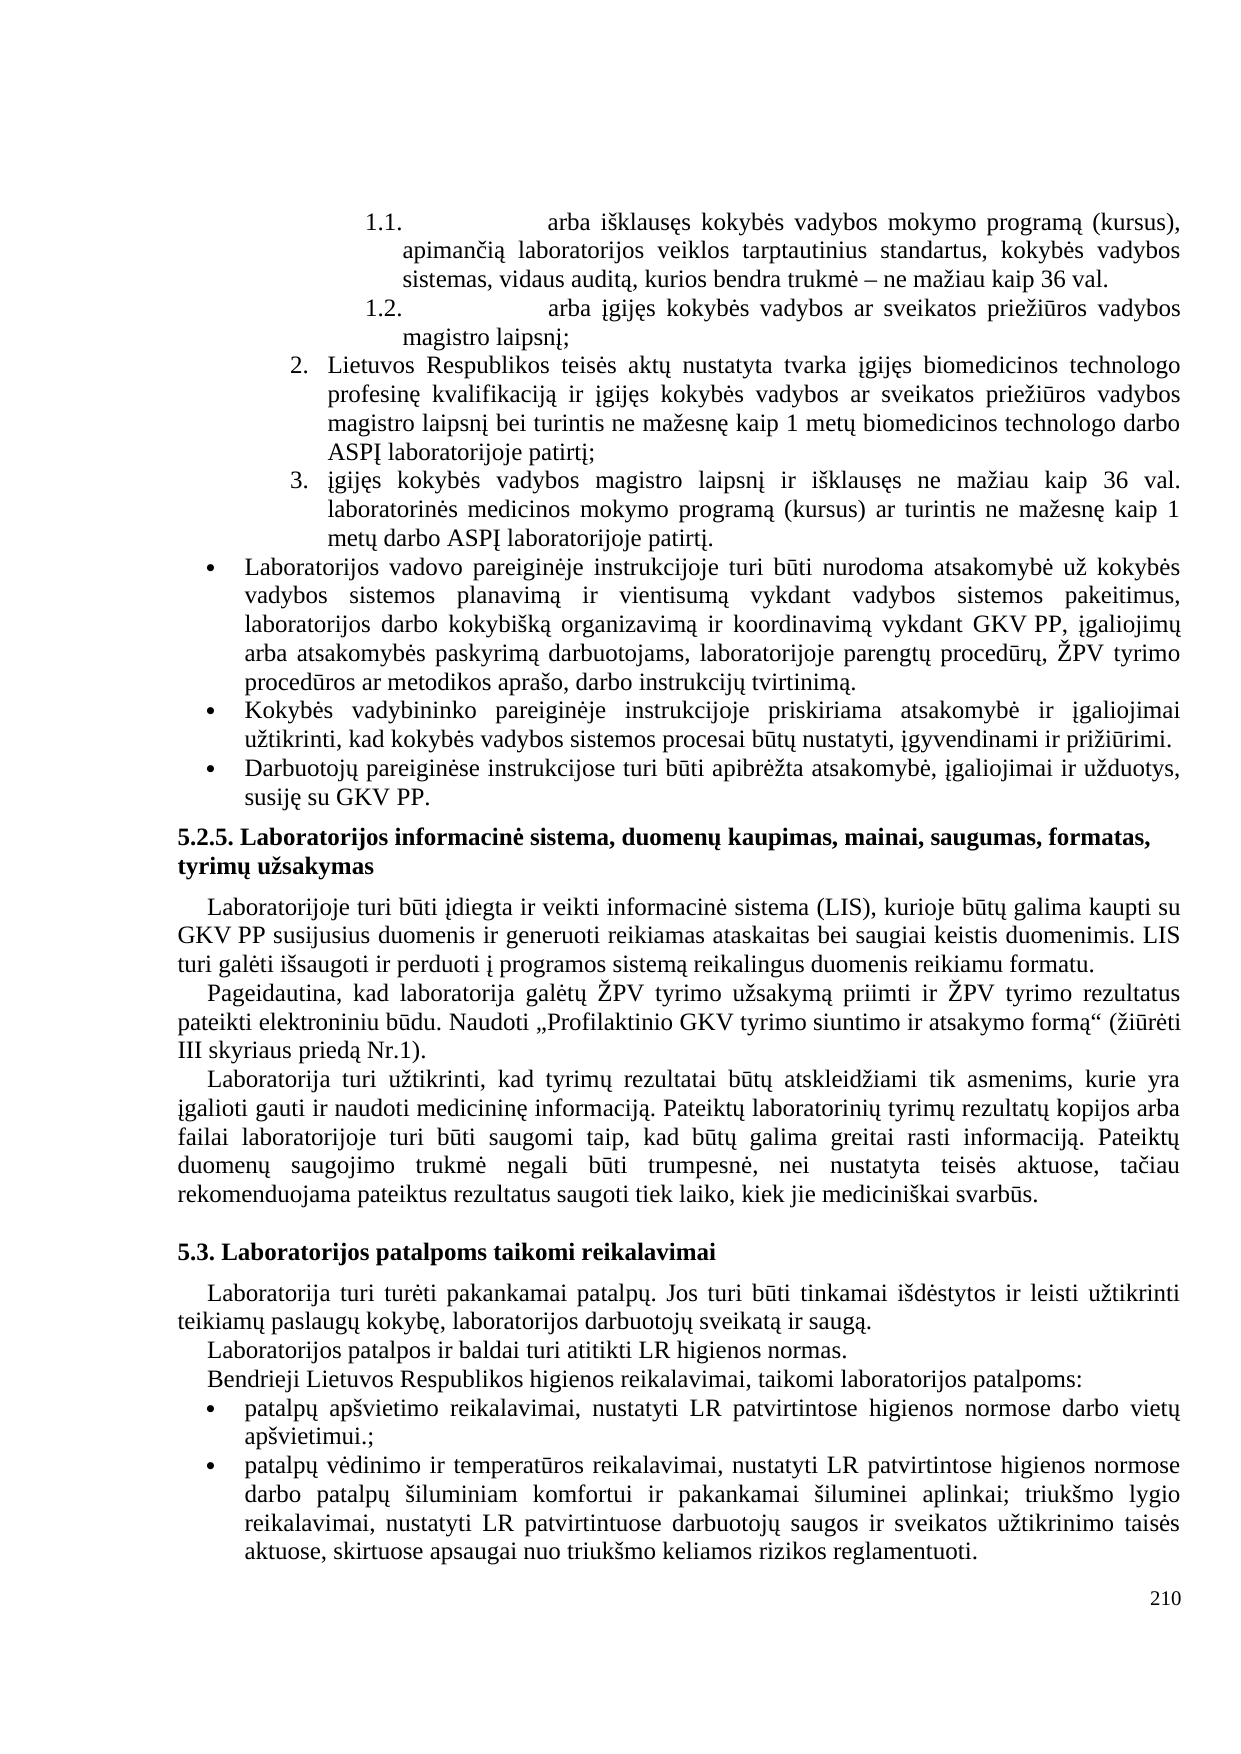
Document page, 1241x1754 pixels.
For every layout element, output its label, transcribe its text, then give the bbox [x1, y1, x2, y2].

subtitle 5.2.5. Laboratorijos informacinė sistema, duomenų kaupimas, mainai, saugumas, formatas, tyrimų užsakymas [177, 822, 1181, 880]
text  Laboratorijos vadovo pareiginėje instrukcijoje turi būti nurodoma atsakomybė už kokybės vadybos sistemos planavimą ir vientisumą vykdant vadybos sistemos pakeitimus, laboratorijos darbo kokybišką organizavimą ir koordinavimą vykdant GKV PP, įgaliojimų arba atsakomybės paskyrimą darbuotojams, laboratorijoje parengtų procedūrų, ŽPV tyrimo procedūros ar metodikos aprašo, darbo instrukcijų tvirtinimą. [207, 552, 1181, 695]
text Laboratorijos patalpos ir baldai turi atitikti LR higienos normas. [177, 1335, 1181, 1364]
text Pageidautina, kad laboratorija galėtų ŽPV tyrimo užsakymą priimti ir ŽPV tyrimo rezultatus pateikti elektroniniu būdu. Naudoti „Profilaktinio GKV tyrimo siuntimo ir atsakymo formą“ (žiūrėti III skyriaus priedą Nr.1). [177, 978, 1181, 1064]
text Laboratorija turi turėti pakankamai patalpų. Jos turi būti tinkamai išdėstytos ir leisti užtikrinti teikiamų paslaugų kokybę, laboratorijos darbuotojų sveikatą ir saugą. [177, 1278, 1181, 1335]
text 1.2. arba įgijęs kokybės vadybos ar sveikatos priežiūros vadybos magistro laipsnį; [365, 293, 1181, 350]
subtitle 5.3. Laboratorijos patalpoms taikomi reikalavimai [177, 1237, 1181, 1266]
text 3. įgijęs kokybės vadybos magistro laipsnį ir išklausęs ne mažiau kaip 36 val. laboratorinės medicinos mokymo programą (kursus) ar turintis ne mažesnę kaip 1 metų darbo ASPĮ laboratorijoje patirtį. [290, 465, 1181, 552]
text 2. Lietuvos Respublikos teisės aktų nustatyta tvarka įgijęs biomedicinos technologo profesinę kvalifikaciją ir įgijęs kokybės vadybos ar sveikatos priežiūros vadybos magistro laipsnį bei turintis ne mažesnę kaip 1 metų biomedicinos technologo darbo ASPĮ laboratorijoje patirtį; [290, 350, 1181, 465]
text  patalpų vėdinimo ir temperatūros reikalavimai, nustatyti LR patvirtintose higienos normose darbo patalpų šiluminiam komfortui ir pakankamai šiluminei aplinkai; triukšmo lygio reikalavimai, nustatyti LR patvirtintuose darbuotojų saugos ir sveikatos užtikrinimo taisės aktuose, skirtuose apsaugai nuo triukšmo keliamos rizikos reglamentuoti. [207, 1450, 1181, 1565]
text Laboratorija turi užtikrinti, kad tyrimų rezultatai būtų atskleidžiami tik asmenims, kurie yra įgalioti gauti ir naudoti medicininę informaciją. Pateiktų laboratorinių tyrimų rezultatų kopijos arba failai laboratorijoje turi būti saugomi taip, kad būtų galima greitai rasti informaciją. Pateiktų duomenų saugojimo trukmė negali būti trumpesnė, nei nustatyta teisės aktuose, tačiau rekomenduojama pateiktus rezultatus saugoti tiek laiko, kiek jie mediciniškai svarbūs. [177, 1064, 1181, 1208]
text Laboratorijoje turi būti įdiegta ir veikti informacinė sistema (LIS), kurioje būtų galima kaupti su GKV PP susijusius duomenis ir generuoti reikiamas ataskaitas bei saugiai keistis duomenimis. LIS turi galėti išsaugoti ir perduoti į programos sistemą reikalingus duomenis reikiamu formatu. [177, 892, 1181, 978]
text  patalpų apšvietimo reikalavimai, nustatyti LR patvirtintose higienos normose darbo vietų apšvietimui.; [207, 1393, 1181, 1450]
text  Darbuotojų pareiginėse instrukcijose turi būti apibrėžta atsakomybė, įgaliojimai ir užduotys, susiję su GKV PP. [207, 753, 1181, 810]
text  Kokybės vadybininko pareiginėje instrukcijoje priskiriama atsakomybė ir įgaliojimai užtikrinti, kad kokybės vadybos sistemos procesai būtų nustatyti, įgyvendinami ir prižiūrimi. [207, 695, 1181, 753]
text Bendrieji Lietuvos Respublikos higienos reikalavimai, taikomi laboratorijos patalpoms: [177, 1364, 1181, 1393]
text 1.1. arba išklausęs kokybės vadybos mokymo programą (kursus), apimančią laboratorijos veiklos tarptautinius standartus, kokybės vadybos sistemas, vidaus auditą, kurios bendra trukmė – ne mažiau kaip 36 val. [365, 207, 1181, 293]
